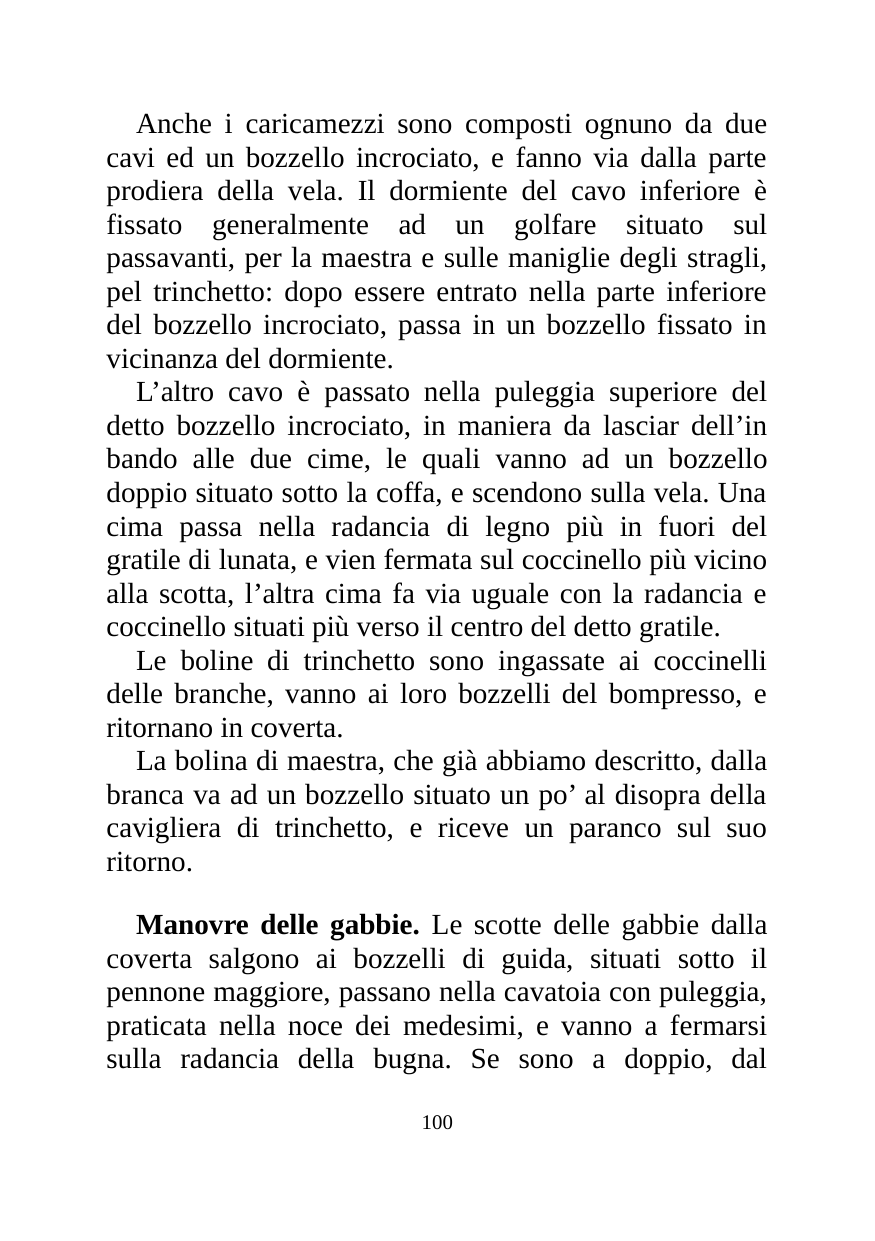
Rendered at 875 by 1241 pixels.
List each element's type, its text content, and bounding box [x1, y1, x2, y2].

text L’altro cavo è passato nella puleggia superiore del detto bozzello incrociato, in maniera da lasciar dell’in bando alle due cime, le quali vanno ad un bozzello doppio situato sotto la coffa, e scendono sulla vela. Una cima passa nella radancia di legno più in fuori del gratile di lunata, e vien fermata sul coccinello più vicino alla scotta, l’altra cima fa via uguale con la radancia e coccinello situati più verso il centro del detto gratile. [106, 374, 768, 643]
text La bolina di maestra, che già abbiamo descritto, dalla branca va ad un bozzello situato un po’ al disopra della cavigliera di trinchetto, e riceve un paranco sul suo ritorno. [106, 743, 768, 878]
text Le boline di trinchetto sono ingassate ai coccinelli delle branche, vanno ai loro bozzelli del bompresso, e ritornano in coverta. [106, 643, 768, 743]
text Manovre delle gabbie. Le scotte delle gabbie dalla coverta salgono ai bozzelli di guida, situati sotto il pennone maggiore, passano nella cavatoia con puleggia, praticata nella noce dei medesimi, e vanno a fermarsi sulla radancia della bugna. Se sono a doppio, dal [106, 907, 768, 1075]
text Anche i caricamezzi sono composti ognuno da due cavi ed un bozzello incrociato, e fanno via dalla parte prodiera della vela. Il dormiente del cavo inferiore è fissato generalmente ad un golfare situato sul passavanti, per la maestra e sulle maniglie degli stragli, pel trinchetto: dopo essere entrato nella parte inferiore del bozzello incrociato, passa in un bozzello fissato in vicinanza del dormiente. [106, 106, 768, 374]
